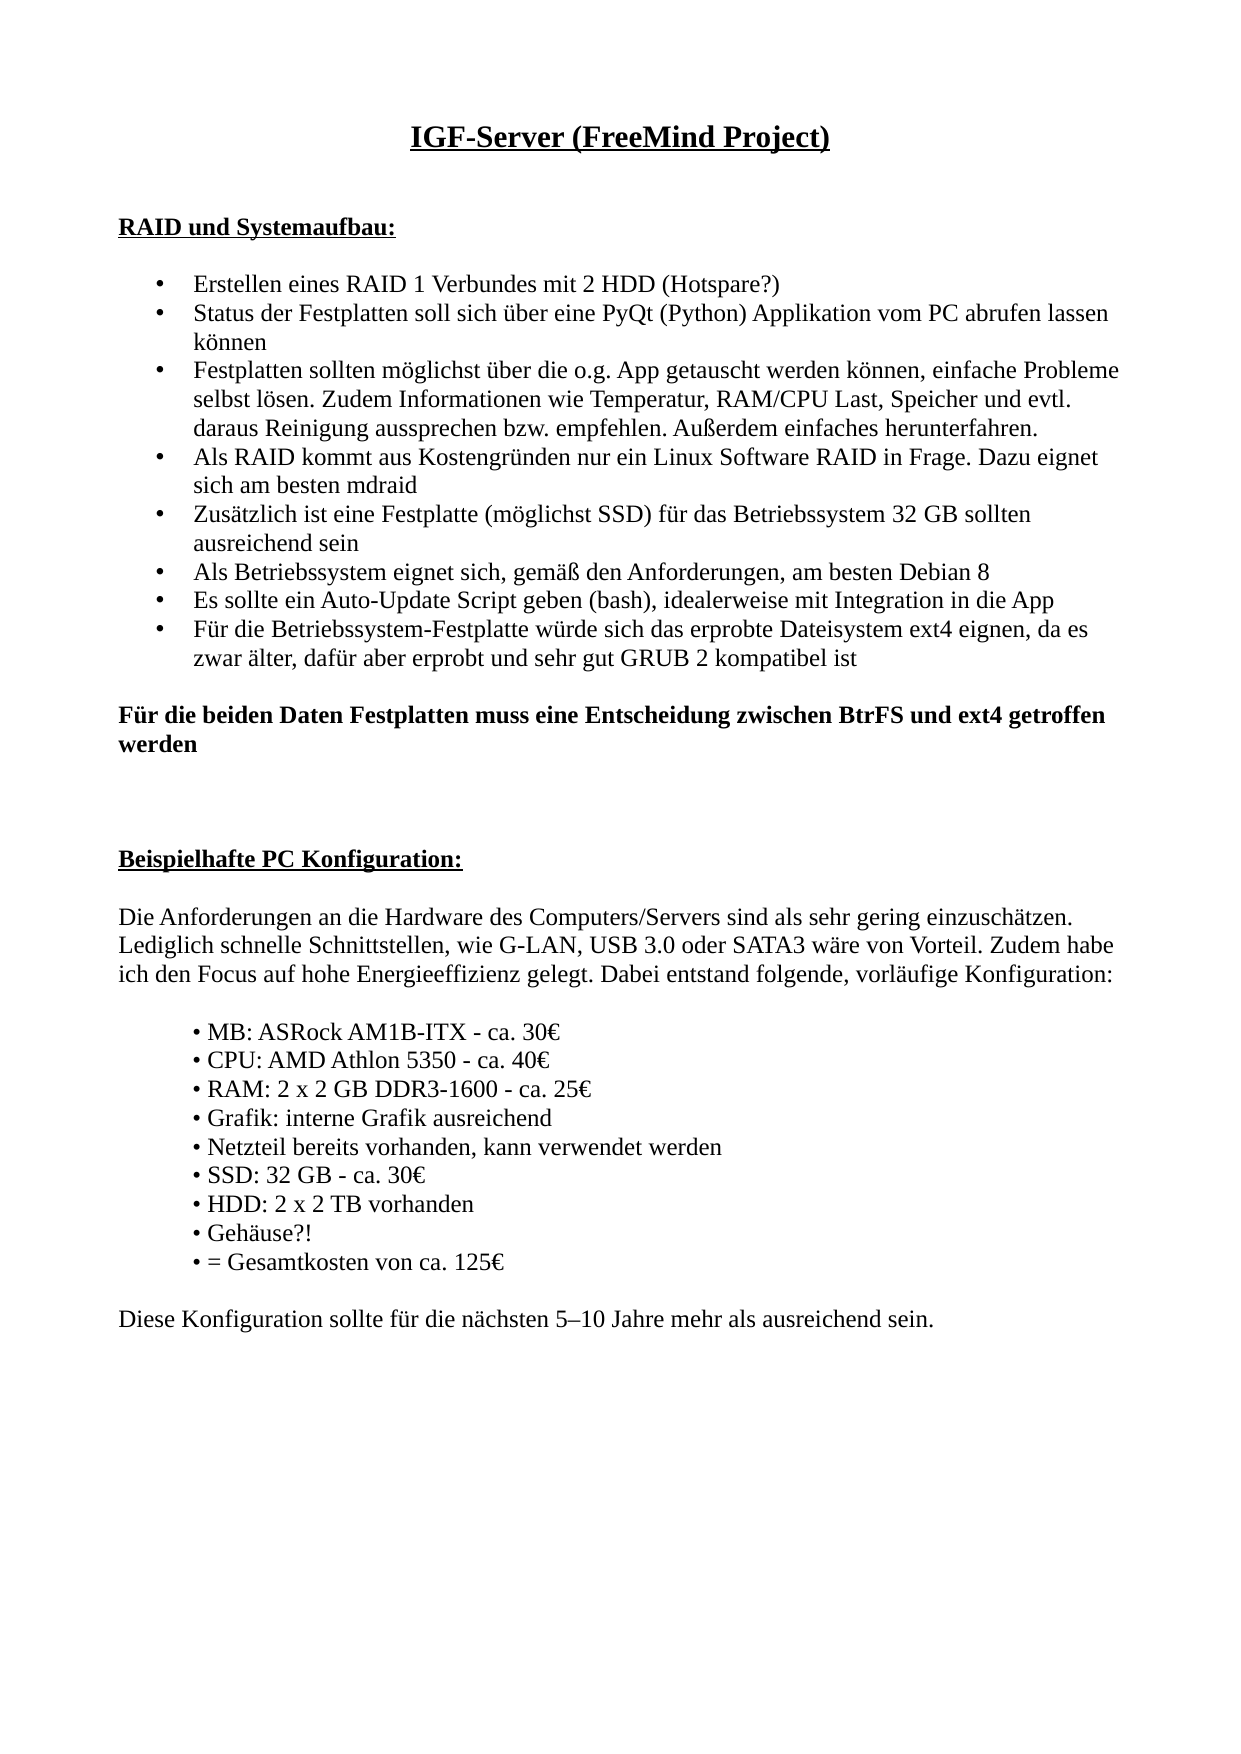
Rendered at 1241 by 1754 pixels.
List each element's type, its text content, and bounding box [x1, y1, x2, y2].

text • = Gesamtkosten von ca. 125€ [118, 1247, 1122, 1275]
text Beispielhafte PC Konfiguration: [118, 844, 1122, 873]
text • MB: ASRock AM1B-ITX - ca. 30€ [118, 1017, 1122, 1045]
text RAID und Systemaufbau: [118, 212, 1122, 240]
list Für die Betriebssystem-Festplatte würde sich das erprobte Dateisystem ext4 eignen, da es zwar älter, dafür aber erprobt und sehr gut GRUB 2 kompatibel ist [156, 614, 1122, 672]
text • HDD: 2 x 2 TB vorhanden [118, 1189, 1122, 1218]
list Status der Festplatten soll sich über eine PyQt (Python) Applikation vom PC abrufen lassen können [156, 298, 1122, 355]
list Festplatten sollten möglichst über die o.g. App getauscht werden können, einfache Probleme selbst lösen. Zudem Informationen wie Temperatur, RAM/CPU Last, Speicher und evtl. daraus Reinigung aussprechen bzw. empfehlen. Außerdem einfaches herunterfahren. [156, 355, 1122, 442]
text Für die beiden Daten Festplatten muss eine Entscheidung zwischen BtrFS und ext4 getroffen werden [118, 700, 1122, 758]
text • RAM: 2 x 2 GB DDR3-1600 - ca. 25€ [118, 1074, 1122, 1103]
text • SSD: 32 GB - ca. 30€ [118, 1160, 1122, 1189]
text IGF-Server (FreeMind Project) [118, 118, 1122, 154]
text Die Anforderungen an die Hardware des Computers/Servers sind als sehr gering einzuschätzen. Lediglich schnelle Schnittstellen, wie G-LAN, USB 3.0 oder SATA3 wäre von Vorteil. Zudem habe ich den Focus auf hohe Energieeffizienz gelegt. Dabei entstand folgende, vorläufige Konfiguration: [118, 902, 1122, 988]
text Diese Konfiguration sollte für die nächsten 5–10 Jahre mehr als ausreichend sein. [118, 1304, 1122, 1333]
list Erstellen eines RAID 1 Verbundes mit 2 HDD (Hotspare?) [156, 269, 1122, 298]
text • Gehäuse?! [118, 1218, 1122, 1247]
list Als RAID kommt aus Kostengründen nur ein Linux Software RAID in Frage. Dazu eignet sich am besten mdraid [156, 442, 1122, 499]
text • CPU: AMD Athlon 5350 - ca. 40€ [118, 1045, 1122, 1074]
list Es sollte ein Auto-Update Script geben (bash), idealerweise mit Integration in die App [156, 585, 1122, 614]
text • Netzteil bereits vorhanden, kann verwendet werden [118, 1132, 1122, 1160]
list Als Betriebssystem eignet sich, gemäß den Anforderungen, am besten Debian 8 [156, 557, 1122, 585]
text • Grafik: interne Grafik ausreichend [118, 1103, 1122, 1132]
list Zusätzlich ist eine Festplatte (möglichst SSD) für das Betriebssystem 32 GB sollten ausreichend sein [156, 499, 1122, 557]
